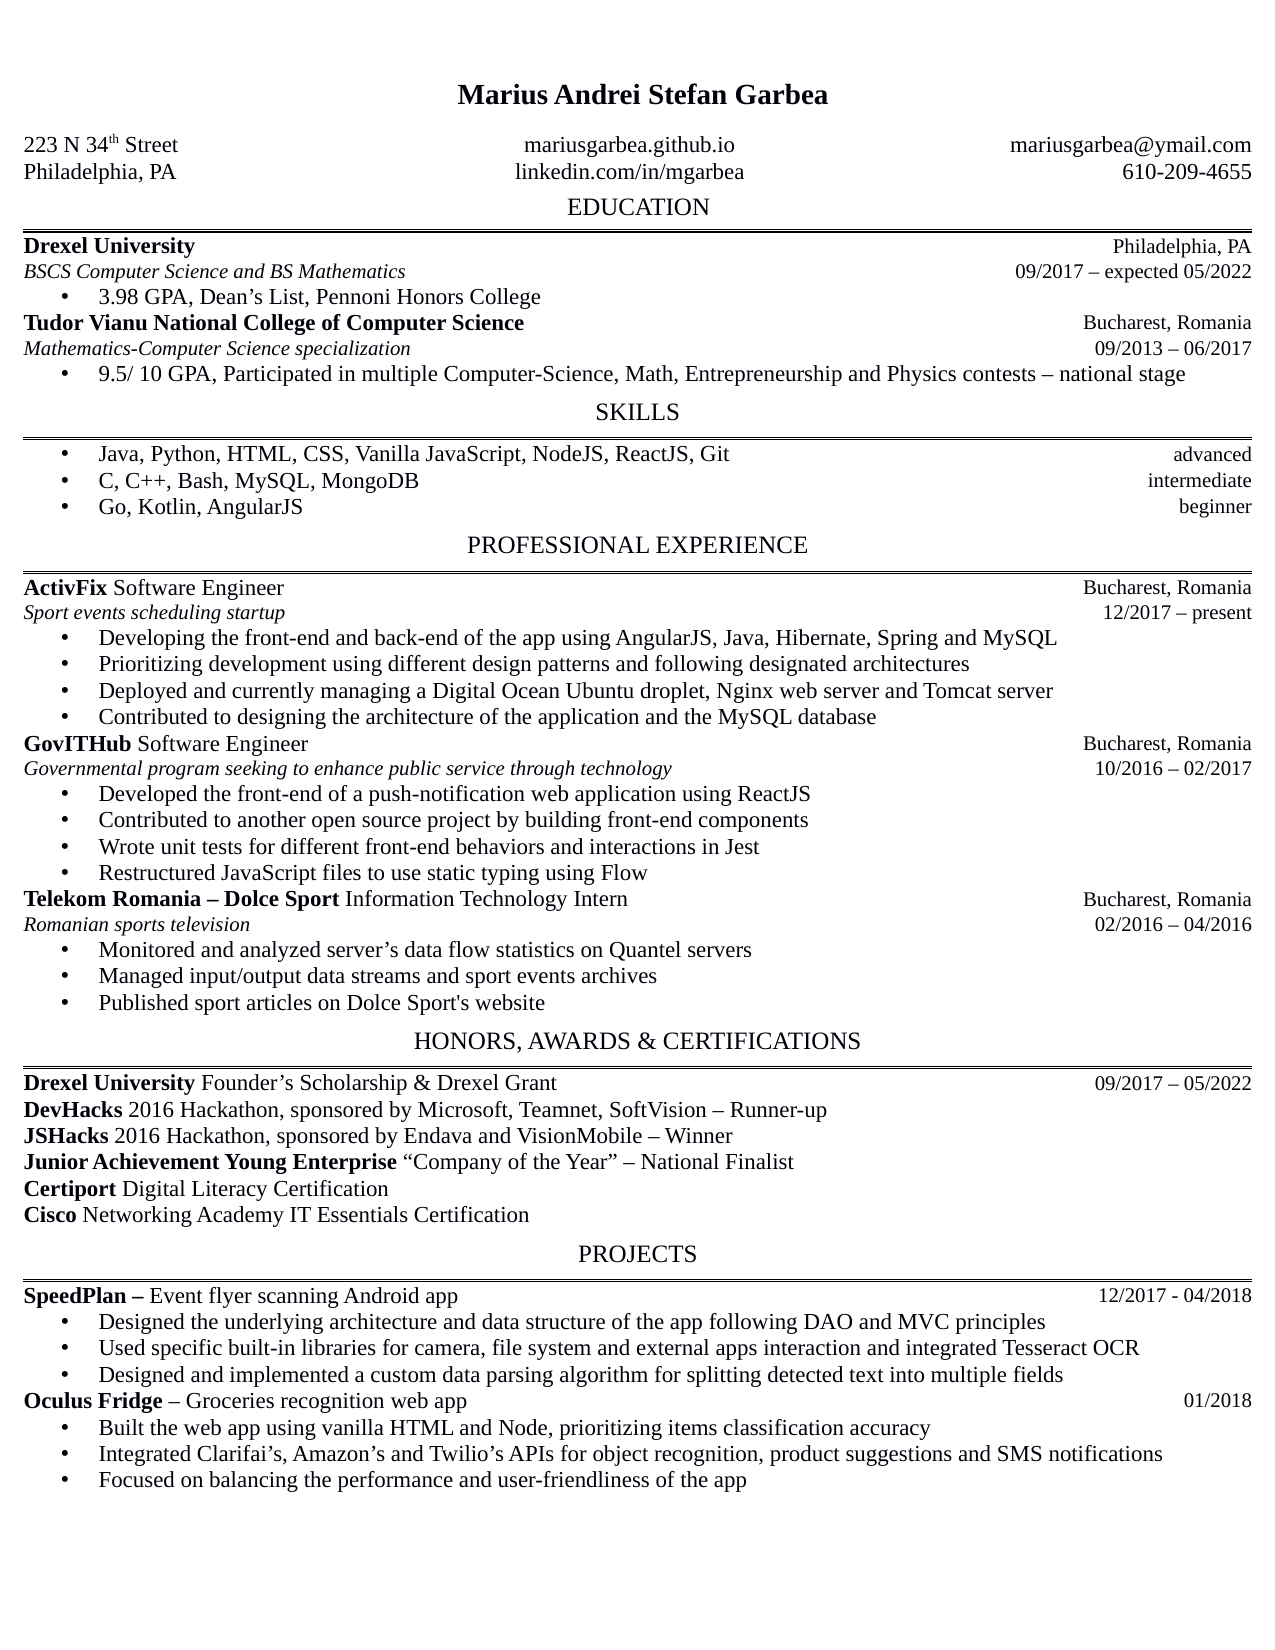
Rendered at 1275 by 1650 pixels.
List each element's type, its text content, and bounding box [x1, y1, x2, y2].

table_cell intermediate [961, 467, 1252, 493]
table_cell 10/2016 – 02/2017 [961, 756, 1252, 780]
table_cell Junior Achievement Young Enterprise “Company of the Year” – National Finalist [23, 1148, 1252, 1175]
table_cell Bucharest, Romania [964, 309, 1252, 336]
table_cell Bucharest, Romania [964, 730, 1252, 756]
table_cell Designed the underlying architecture and data structure of the app following DAO and MVC principles [23, 1308, 1252, 1334]
table_cell Philadelphia, PA [964, 233, 1252, 259]
table_cell 09/2017 – 05/2022 [964, 1069, 1252, 1096]
table_cell Go, Kotlin, AngularJS [23, 493, 961, 519]
table_cell Philadelphia, PA [23, 158, 295, 184]
table_cell 12/2017 – present [961, 600, 1252, 624]
table_cell Developing the front-end and back-end of the app using AngularJS, Java, Hibernate, Spring and MySQL Prioritizing development using different design patterns and following designated architectures Deployed and currently managing a Digital Ocean Ubuntu droplet, Nginx web server and Tomcat server Contributed to designing the architecture of the application and the MySQL database [23, 624, 1252, 729]
table_cell 09/2013 – 06/2017 [964, 336, 1252, 359]
table_cell Telekom Romania – Dolce Sport Information Technology Intern [23, 885, 964, 912]
table_cell Cisco Networking Academy IT Essentials Certification [23, 1201, 1252, 1227]
table_cell Java, Python, HTML, CSS, Vanilla JavaScript, NodeJS, ReactJS, Git [23, 440, 961, 467]
table_cell Built the web app using vanilla HTML and Node, prioritizing items classification accuracy [23, 1414, 1252, 1440]
table_cell PROJECTS [23, 1228, 1252, 1279]
table_cell 02/2016 – 04/2016 [961, 912, 1252, 936]
table_cell HONORS, AWARDS & CERTIFICATIONS [23, 1015, 1252, 1066]
table_cell Developed the front-end of a push-notification web application using ReactJS Contributed to another open source project by building front-end components Wrote unit tests for different front-end behaviors and interactions in Jest Restructured JavaScript files to use static typing using Flow [23, 780, 1252, 885]
table_cell GovITHub Software Engineer [23, 730, 964, 756]
table_cell Tudor Vianu National College of Computer Science [23, 309, 964, 336]
table_cell Governmental program seeking to enhance public service through technology [23, 756, 961, 780]
table_cell Bucharest, Romania [964, 574, 1252, 600]
table_cell Oculus Fridge – Groceries recognition web app [23, 1387, 961, 1413]
table_cell C, C++, Bash, MySQL, MongoDB [23, 467, 961, 493]
table_cell Sport events scheduling startup [23, 600, 961, 624]
table_cell Mathematics-Computer Science specialization [23, 336, 964, 359]
table_cell 3.98 GPA, Dean’s List, Pennoni Honors College [23, 283, 1252, 309]
table_cell Integrated Clarifai’s, Amazon’s and Twilio’s APIs for object recognition, product suggestions and SMS notifications [23, 1440, 1252, 1466]
table_header Marius Andrei Stefan Garbea [23, 57, 1252, 132]
table_cell SKILLS [23, 386, 1252, 437]
table_cell Drexel University [23, 233, 964, 259]
table_cell advanced [961, 440, 1252, 467]
table_cell EDUCATION [23, 184, 1252, 229]
table_cell Drexel University Founder’s Scholarship & Drexel Grant [23, 1069, 964, 1096]
table_cell 610-209-4655 [964, 158, 1252, 184]
table_cell ActivFix Software Engineer [23, 574, 964, 600]
table_cell SpeedPlan – Event flyer scanning Android app [23, 1282, 961, 1308]
table_cell mariusgarbea.github.io [295, 132, 964, 158]
table_cell DevHacks 2016 Hackathon, sponsored by Microsoft, Teamnet, SoftVision – Runner-up [23, 1096, 1252, 1122]
table_cell Used specific built-in libraries for camera, file system and external apps interaction and integrated Tesseract OCR [23, 1335, 1252, 1361]
table_cell 9.5/ 10 GPA, Participated in multiple Computer-Science, Math, Entrepreneurship and Physics contests – national stage [23, 360, 1252, 386]
table_cell JSHacks 2016 Hackathon, sponsored by Endava and VisionMobile – Winner [23, 1122, 1252, 1148]
table_cell BSCS Computer Science and BS Mathematics [23, 259, 964, 283]
table_cell 223 N 34th Street [23, 132, 295, 158]
table_cell 01/2018 [961, 1387, 1252, 1413]
table_cell Bucharest, Romania [964, 885, 1252, 912]
table_cell 12/2017 - 04/2018 [961, 1282, 1252, 1308]
table_cell Designed and implemented a custom data parsing algorithm for splitting detected text into multiple fields [23, 1361, 1252, 1387]
table_cell PROFESSIONAL EXPERIENCE [23, 519, 1252, 571]
table_cell Focused on balancing the performance and user-friendliness of the app [23, 1466, 1252, 1493]
table_cell mariusgarbea@ymail.com [964, 132, 1252, 158]
table_cell Romanian sports television [23, 912, 961, 936]
table_cell 09/2017 – expected 05/2022 [964, 259, 1252, 283]
table_cell linkedin.com/in/mgarbea [295, 158, 964, 184]
table_cell Certiport Digital Literacy Certification [23, 1175, 1252, 1201]
table_cell beginner [961, 493, 1252, 519]
table_cell Monitored and analyzed server’s data flow statistics on Quantel servers Managed input/output data streams and sport events archives Published sport articles on Dolce Sport's website [23, 936, 1252, 1015]
